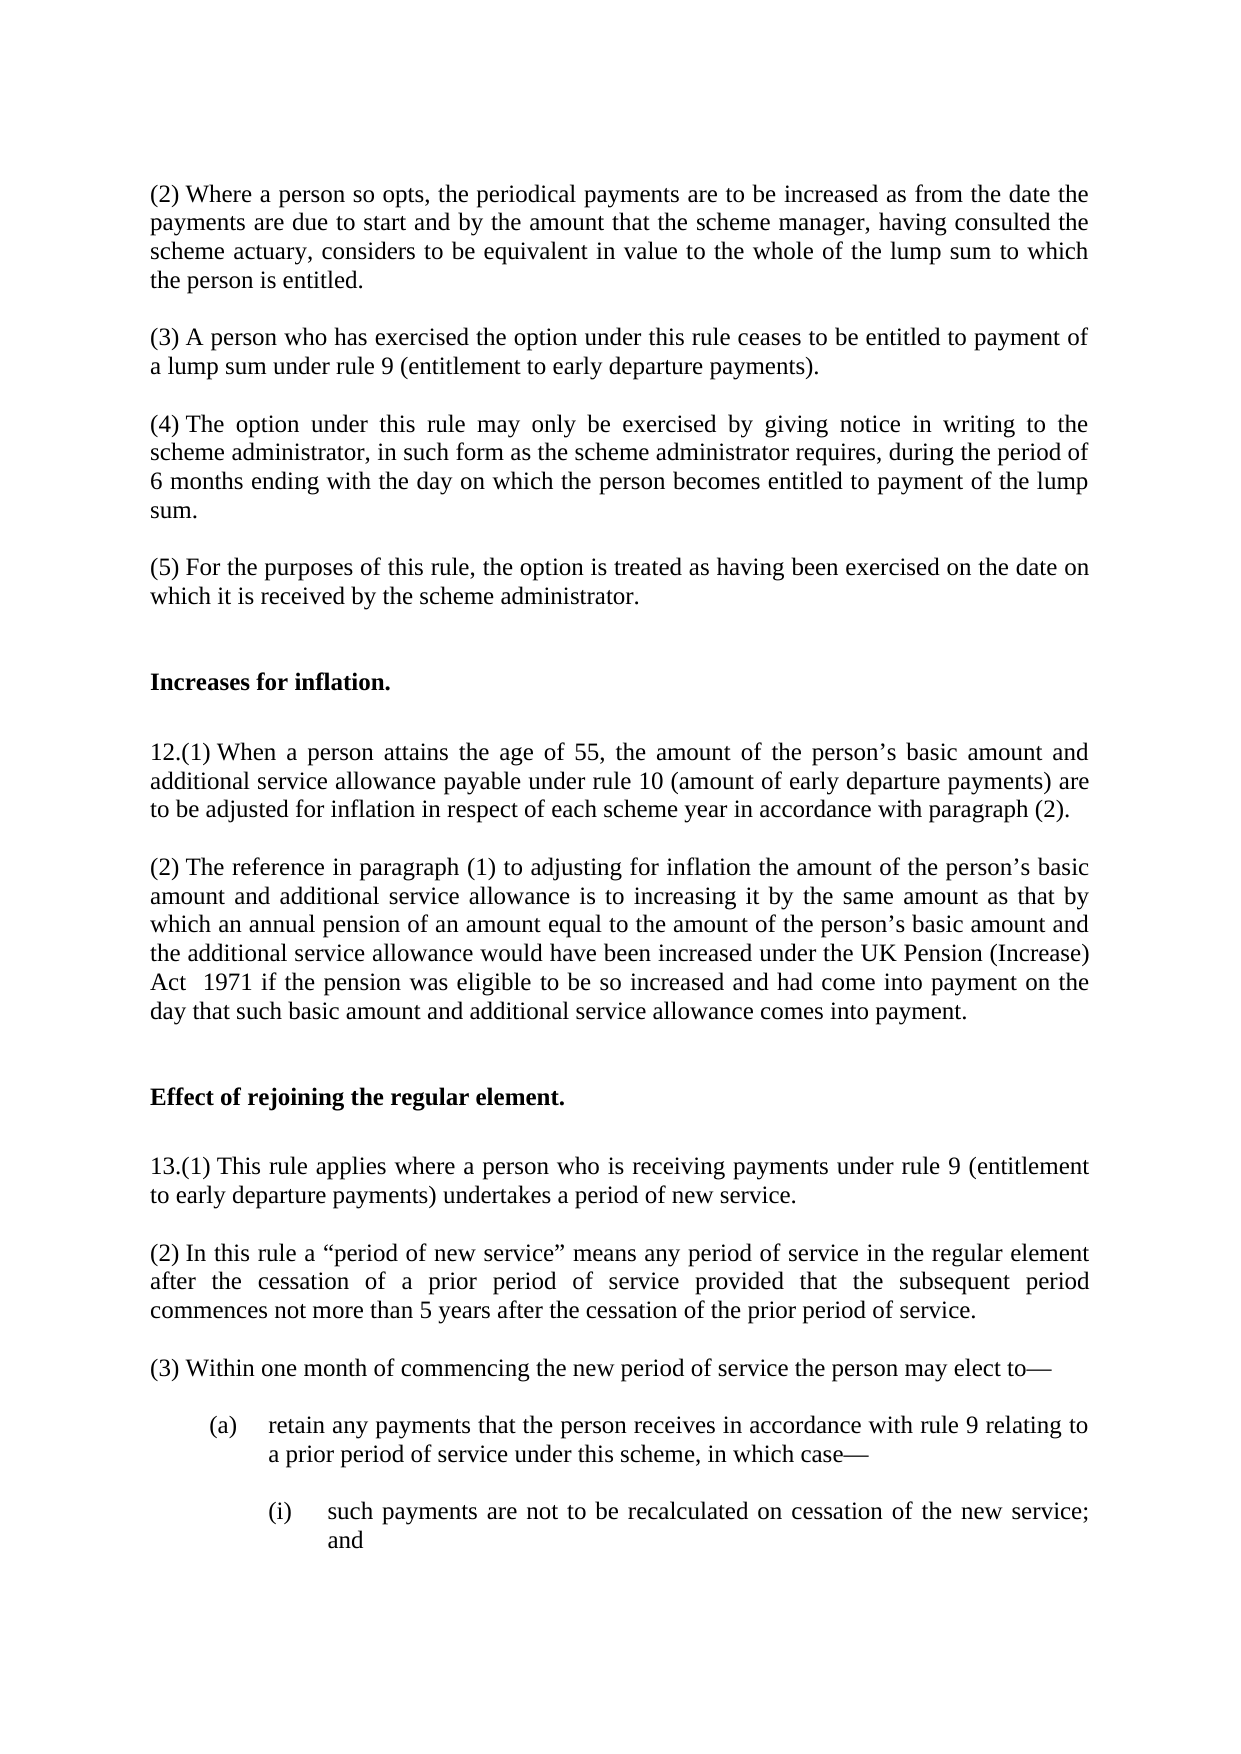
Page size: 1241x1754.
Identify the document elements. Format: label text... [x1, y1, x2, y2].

text (2) Where a person so opts, the periodical payments are to be increased as from the date the payments are due to start and by the amount that the scheme manager, having consulted the scheme actuary, considers to be equivalent in value to the whole of the lump sum to which the person is entitled. [150, 179, 1090, 294]
subtitle Increases for inflation. [150, 667, 1090, 696]
text (a) retain any payments that the person receives in accordance with rule 9 relating to a prior period of service under this scheme, in which case— [209, 1410, 1090, 1468]
text (4) The option under this rule may only be exercised by giving notice in writing to the scheme administrator, in such form as the scheme administrator requires, during the period of 6 months ending with the day on which the person becomes entitled to payment of the lump sum. [150, 409, 1090, 524]
text (3) Within one month of commencing the new period of service the person may elect to— [150, 1353, 1090, 1381]
text (2) In this rule a “period of new service” means any period of service in the regular element after the cessation of a prior period of service provided that the subsequent period commences not more than 5 years after the cessation of the prior period of service. [150, 1238, 1090, 1324]
text 13.(1) This rule applies where a person who is receiving payments under rule 9 (entitlement to early departure payments) undertakes a period of new service. [150, 1151, 1090, 1209]
text (5) For the purposes of this rule, the option is treated as having been exercised on the date on which it is received by the scheme administrator. [150, 552, 1090, 610]
text 12.(1) When a person attains the age of 55, the amount of the person’s basic amount and additional service allowance payable under rule 10 (amount of early departure payments) are to be adjusted for inflation in respect of each scheme year in accordance with paragraph (2). [150, 737, 1090, 823]
text (3) A person who has exercised the option under this rule ceases to be entitled to payment of a lump sum under rule 9 (entitlement to early departure payments). [150, 322, 1090, 380]
text (i) such payments are not to be recalculated on cessation of the new service; and [268, 1496, 1090, 1554]
subtitle Effect of rejoining the regular element. [150, 1082, 1090, 1111]
text (2) The reference in paragraph (1) to adjusting for inflation the amount of the person’s basic amount and additional service allowance is to increasing it by the same amount as that by which an annual pension of an amount equal to the amount of the person’s basic amount and the additional service allowance would have been increased under the UK Pension (Increase) Act 1971 if the pension was eligible to be so increased and had come into payment on the day that such basic amount and additional service allowance comes into payment. [150, 852, 1090, 1024]
